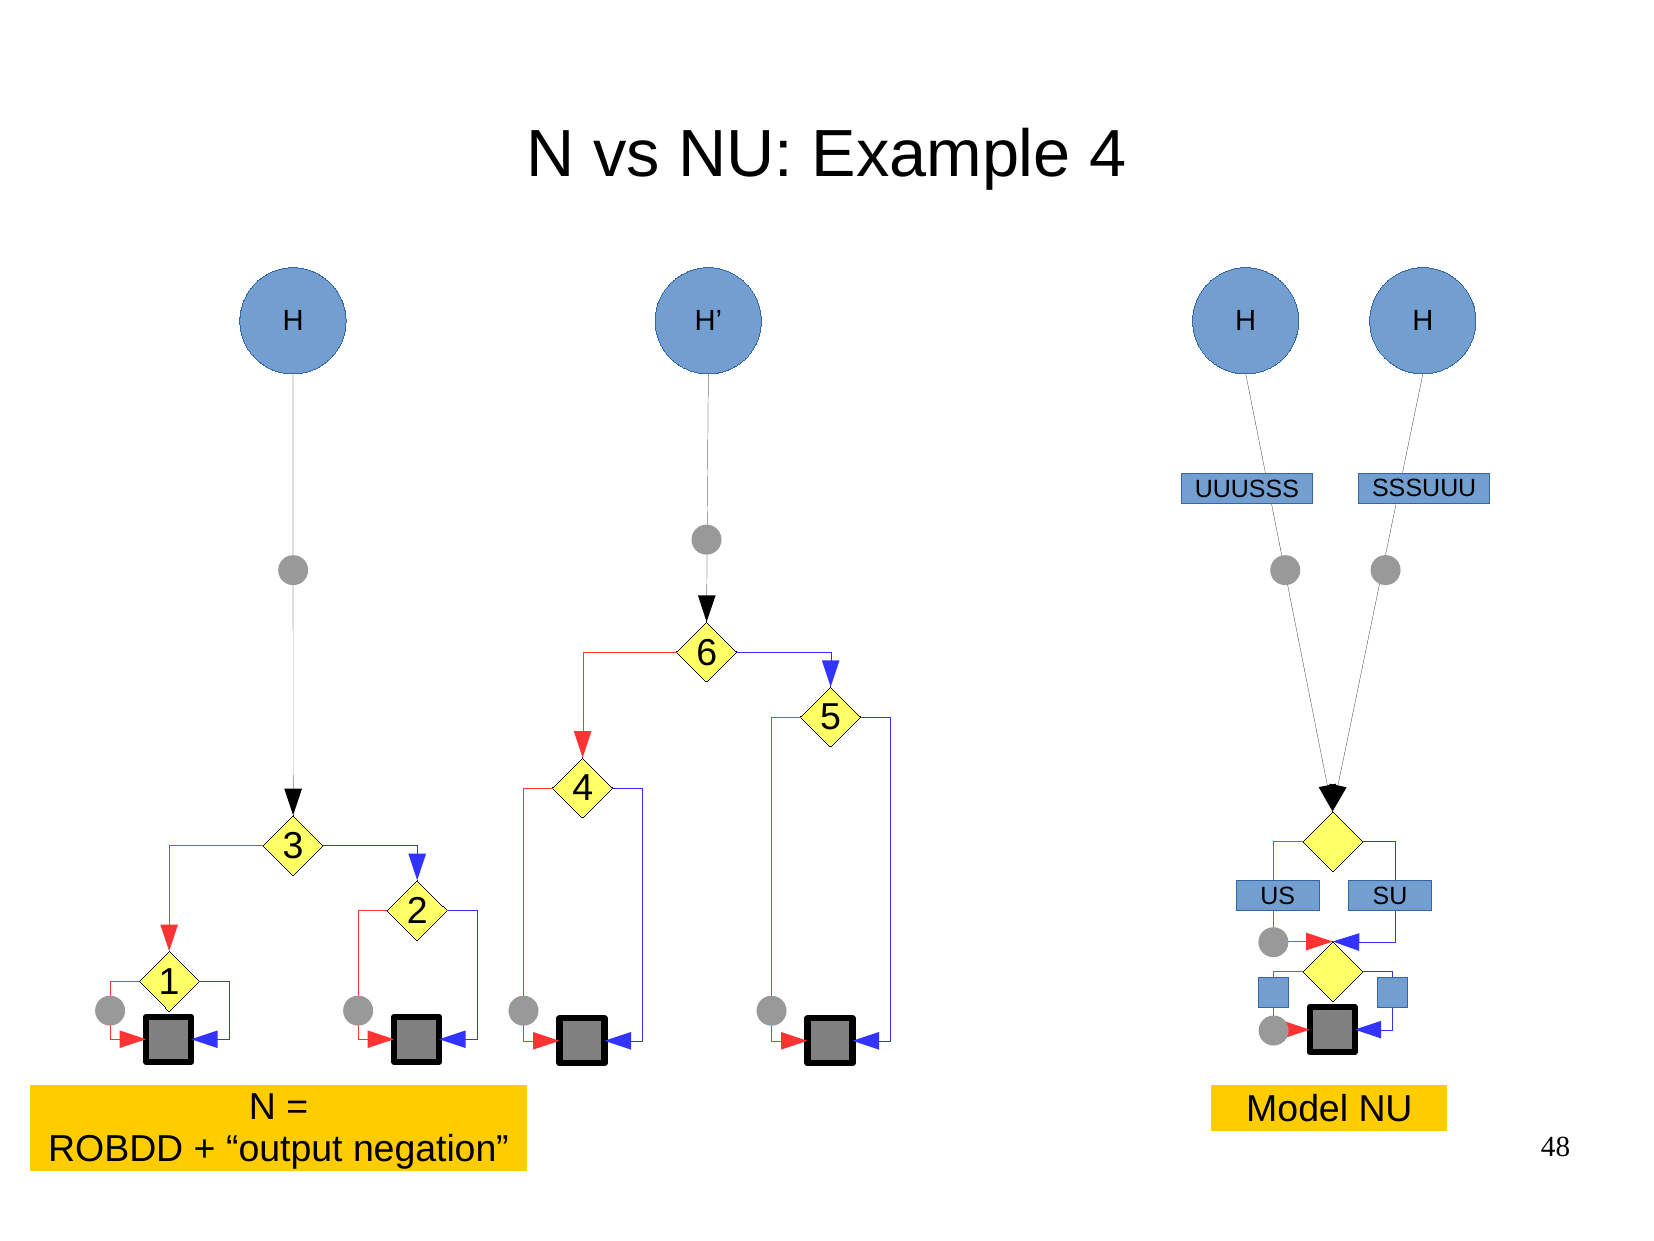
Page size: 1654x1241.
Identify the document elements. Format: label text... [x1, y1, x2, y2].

text_box H [239, 267, 347, 374]
title N vs NU: Example 4 [82, 49, 1571, 257]
text_box 6 [676, 622, 737, 682]
text_box [394, 1016, 440, 1062]
text_box [756, 995, 787, 1026]
text_box H [1369, 267, 1476, 374]
text_box US [1236, 880, 1320, 911]
text_box H’ [655, 267, 762, 374]
text_box H [1192, 267, 1299, 374]
text_box UUUSSS [1181, 473, 1313, 504]
text_box [508, 995, 539, 1026]
text_box 3 [263, 815, 323, 876]
text_box SSSUUU [1358, 473, 1490, 504]
text_box 2 [387, 880, 448, 941]
text_box [1258, 977, 1289, 1008]
text_box [1377, 977, 1408, 1008]
text_box SU [1348, 880, 1432, 911]
text_box [807, 1018, 853, 1064]
text_box [278, 555, 309, 586]
text_box [1270, 555, 1301, 586]
text_box [1309, 1007, 1355, 1053]
text_box [1303, 942, 1363, 1002]
text_box [1303, 811, 1363, 872]
text_box 1 [139, 951, 200, 1012]
text_box [559, 1018, 605, 1064]
text_box [1370, 555, 1401, 586]
text_box [691, 524, 722, 555]
text_box [1258, 1015, 1289, 1046]
text_box 4 [552, 758, 613, 818]
text_box [1258, 927, 1289, 958]
text_box [343, 995, 374, 1026]
text_box [95, 995, 126, 1026]
text_box Model NU [1211, 1085, 1447, 1131]
text_box 5 [800, 687, 861, 747]
text_box [146, 1016, 192, 1062]
text_box N = ROBDD + “output negation” [30, 1085, 527, 1171]
